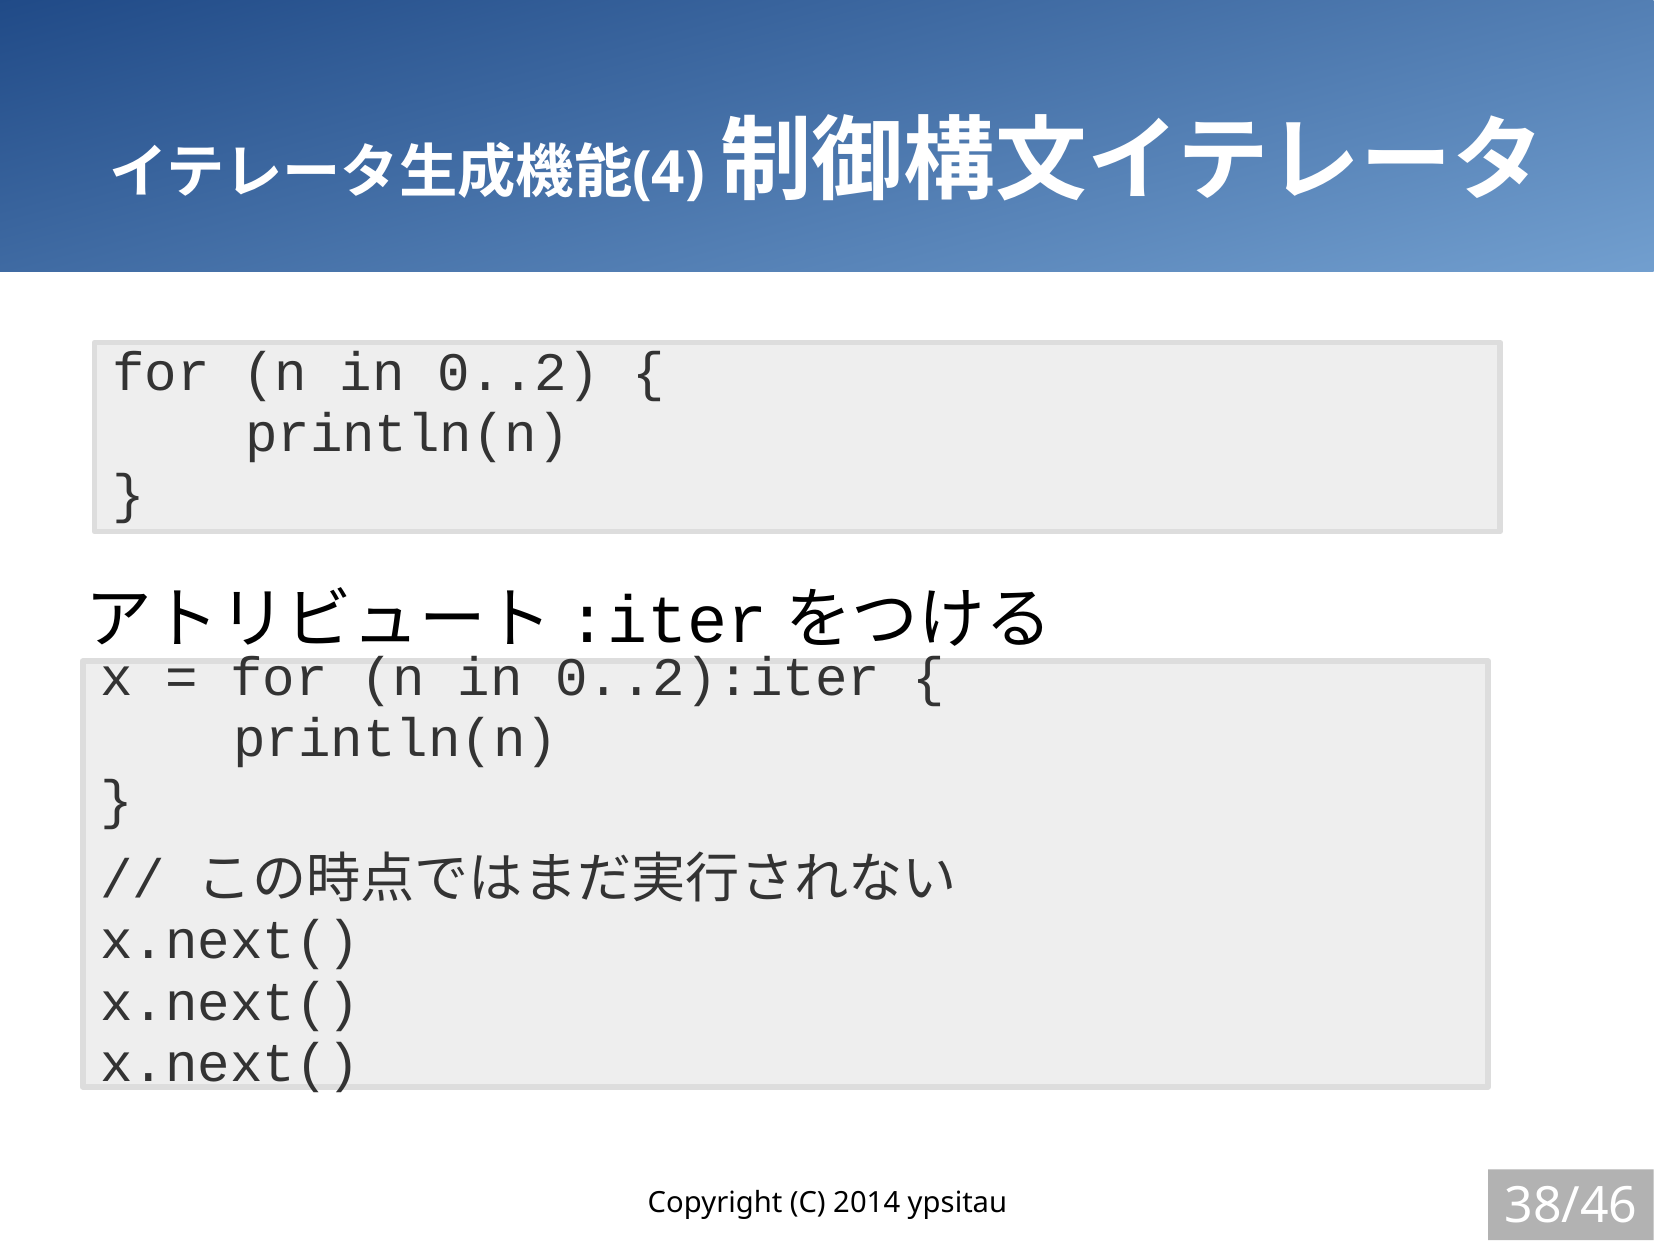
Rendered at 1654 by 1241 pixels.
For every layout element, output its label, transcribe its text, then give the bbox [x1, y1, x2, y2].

text_box for (n in 0..2) { println(n) } [94, 342, 1501, 532]
text_box x = for (n in 0..2):iter { println(n) } // この時点ではまだ実行されない x.next() x.next() x.next() [82, 661, 1489, 1087]
text_box アトリビュート :iter をつける [70, 557, 1076, 674]
title イテレータ生成機能(4) 制御構文イテレータ [82, 49, 1571, 257]
